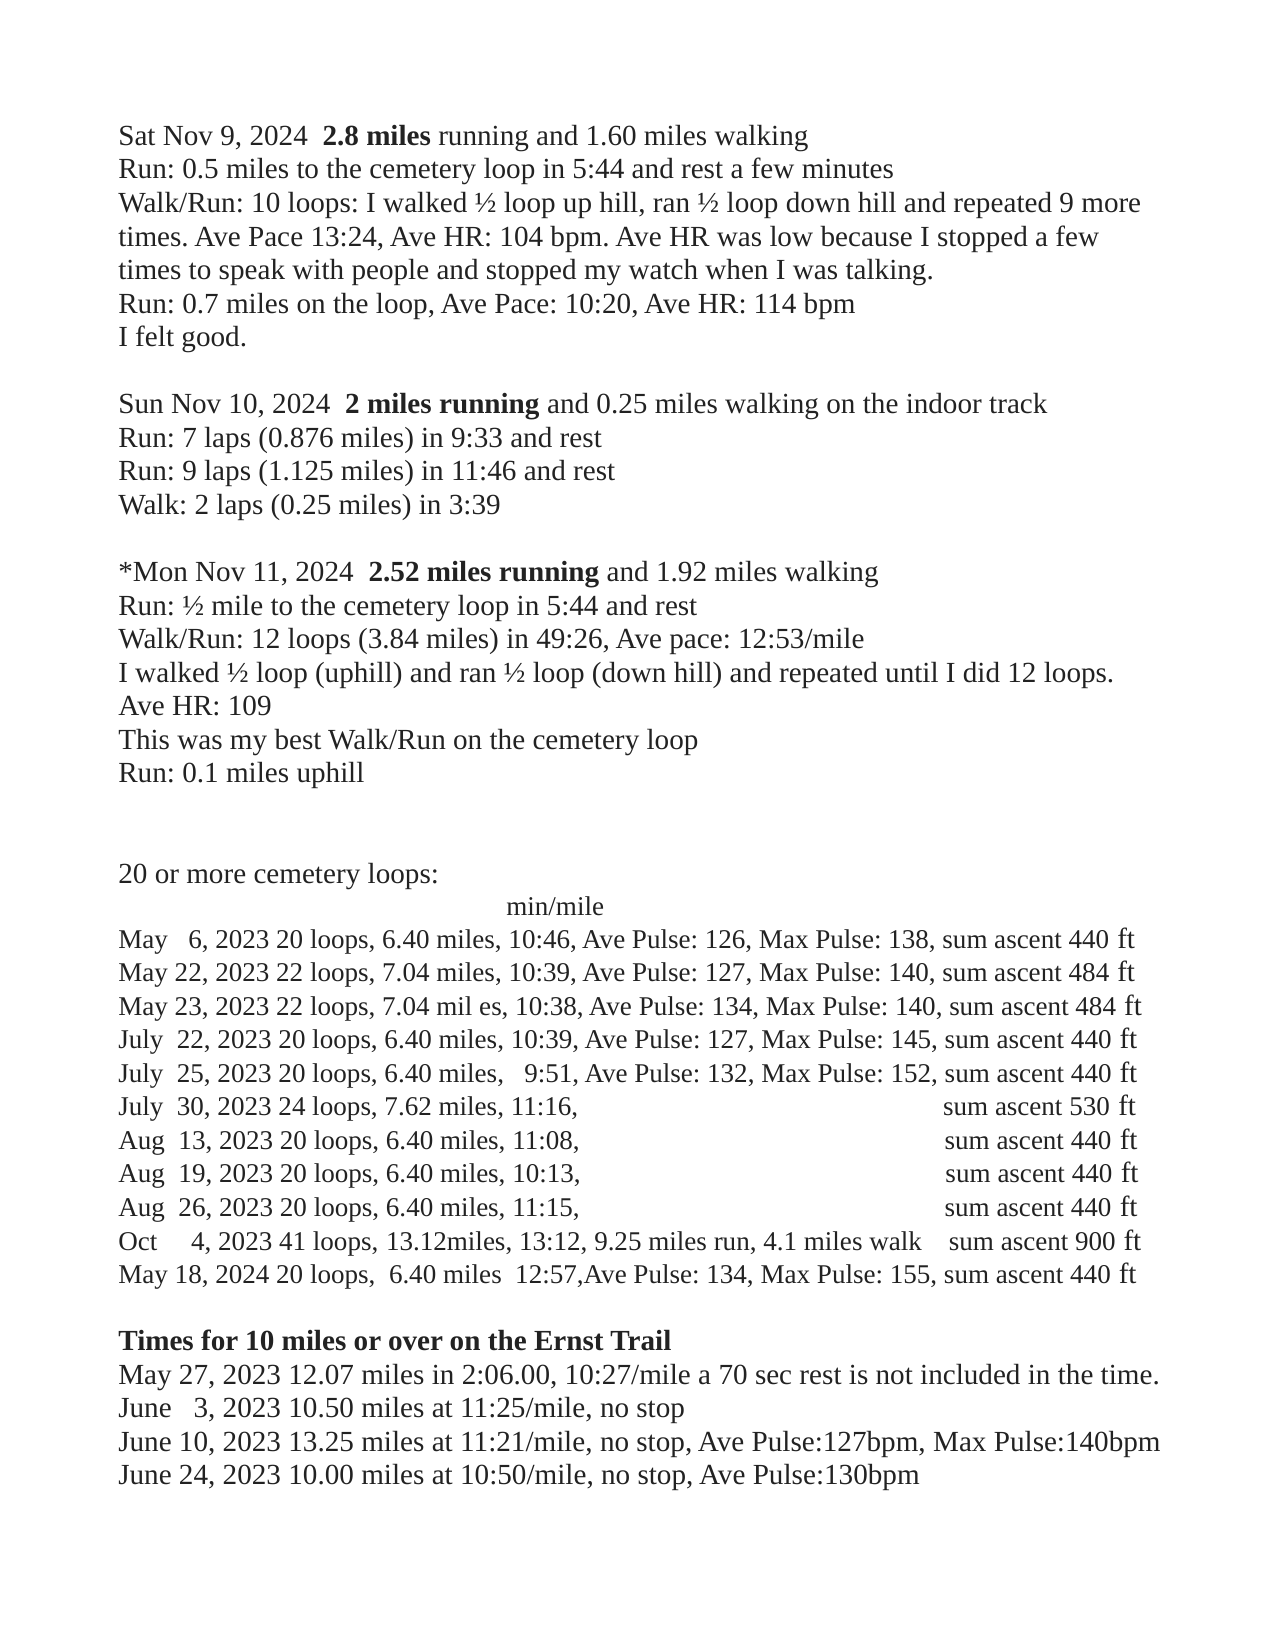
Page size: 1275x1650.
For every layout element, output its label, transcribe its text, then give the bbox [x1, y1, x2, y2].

text May 23, 2023 22 loops, 7.04 mil es, 10:38, Ave Pulse: 134, Max Pulse: 140, sum ascent 484 ft [118, 988, 1161, 1021]
text I walked ½ loop (uphill) and ran ½ loop (down hill) and repeated until I did 12 loops. [118, 655, 1161, 688]
text Walk/Run: 12 loops (3.84 miles) in 49:26, Ave pace: 12:53/mile [118, 621, 1161, 655]
text Walk: 2 laps (0.25 miles) in 3:39 [118, 487, 1161, 521]
text May 27, 2023 12.07 miles in 2:06.00, 10:27/mile a 70 sec rest is not included in the time. [118, 1357, 1161, 1390]
text *Mon Nov 11, 2024 2.52 miles running and 1.92 miles walking [118, 554, 1161, 588]
text June 10, 2023 13.25 miles at 11:21/mile, no stop, Ave Pulse:127bpm, Max Pulse:140bpm [118, 1424, 1161, 1457]
text Run: ½ mile to the cemetery loop in 5:44 and rest [118, 588, 1161, 621]
text 20 or more cemetery loops: [118, 856, 1161, 889]
text Aug 19, 2023 20 loops, 6.40 miles, 10:13, sum ascent 440 ft [118, 1156, 1161, 1189]
text Sun Nov 10, 2024 2 miles running and 0.25 miles walking on the indoor track [118, 386, 1161, 420]
text Ave HR: 109 [118, 688, 1161, 722]
text This was my best Walk/Run on the cemetery loop [118, 722, 1161, 755]
text Run: 9 laps (1.125 miles) in 11:46 and rest [118, 453, 1161, 487]
text May 22, 2023 22 loops, 7.04 miles, 10:39, Ave Pulse: 127, Max Pulse: 140, sum ascent 484 ft [118, 954, 1161, 988]
text Aug 26, 2023 20 loops, 6.40 miles, 11:15, sum ascent 440 ft [118, 1189, 1161, 1223]
text July 30, 2023 24 loops, 7.62 miles, 11:16, sum ascent 530 ft [118, 1088, 1161, 1122]
text Run: 7 laps (0.876 miles) in 9:33 and rest [118, 420, 1161, 453]
text May 6, 2023 20 loops, 6.40 miles, 10:46, Ave Pulse: 126, Max Pulse: 138, sum ascent 440 ft [118, 921, 1161, 954]
text June 24, 2023 10.00 miles at 10:50/mile, no stop, Ave Pulse:130bpm [118, 1457, 1161, 1491]
text July 22, 2023 20 loops, 6.40 miles, 10:39, Ave Pulse: 127, Max Pulse: 145, sum ascent 440 ft [118, 1021, 1161, 1055]
text Oct 4, 2023 41 loops, 13.12miles, 13:12, 9.25 miles run, 4.1 miles walk sum ascent 900 ft [118, 1223, 1161, 1256]
text I felt good. [118, 319, 1161, 353]
text Run: 0.1 miles uphill [118, 755, 1161, 789]
text Sat Nov 9, 2024 2.8 miles running and 1.60 miles walking [118, 118, 1161, 152]
text June 3, 2023 10.50 miles at 11:25/mile, no stop [118, 1390, 1161, 1424]
text May 18, 2024 20 loops, 6.40 miles 12:57,Ave Pulse: 134, Max Pulse: 155, sum ascent 440 ft [118, 1256, 1161, 1290]
text July 25, 2023 20 loops, 6.40 miles, 9:51, Ave Pulse: 132, Max Pulse: 152, sum ascent 440 ft [118, 1055, 1161, 1088]
text Times for 10 miles or over on the Ernst Trail [118, 1323, 1161, 1357]
text Run: 0.7 miles on the loop, Ave Pace: 10:20, Ave HR: 114 bpm [118, 286, 1161, 319]
text Walk/Run: 10 loops: I walked ½ loop up hill, ran ½ loop down hill and repeated 9 more times. Ave Pace 13:24, Ave HR: 104 bpm. Ave HR was low because I stopped a few times to speak with people and stopped my watch when I was talking. [118, 185, 1161, 286]
text min/mile [118, 889, 1161, 921]
text Run: 0.5 miles to the cemetery loop in 5:44 and rest a few minutes [118, 152, 1161, 185]
text Aug 13, 2023 20 loops, 6.40 miles, 11:08, sum ascent 440 ft [118, 1122, 1161, 1156]
